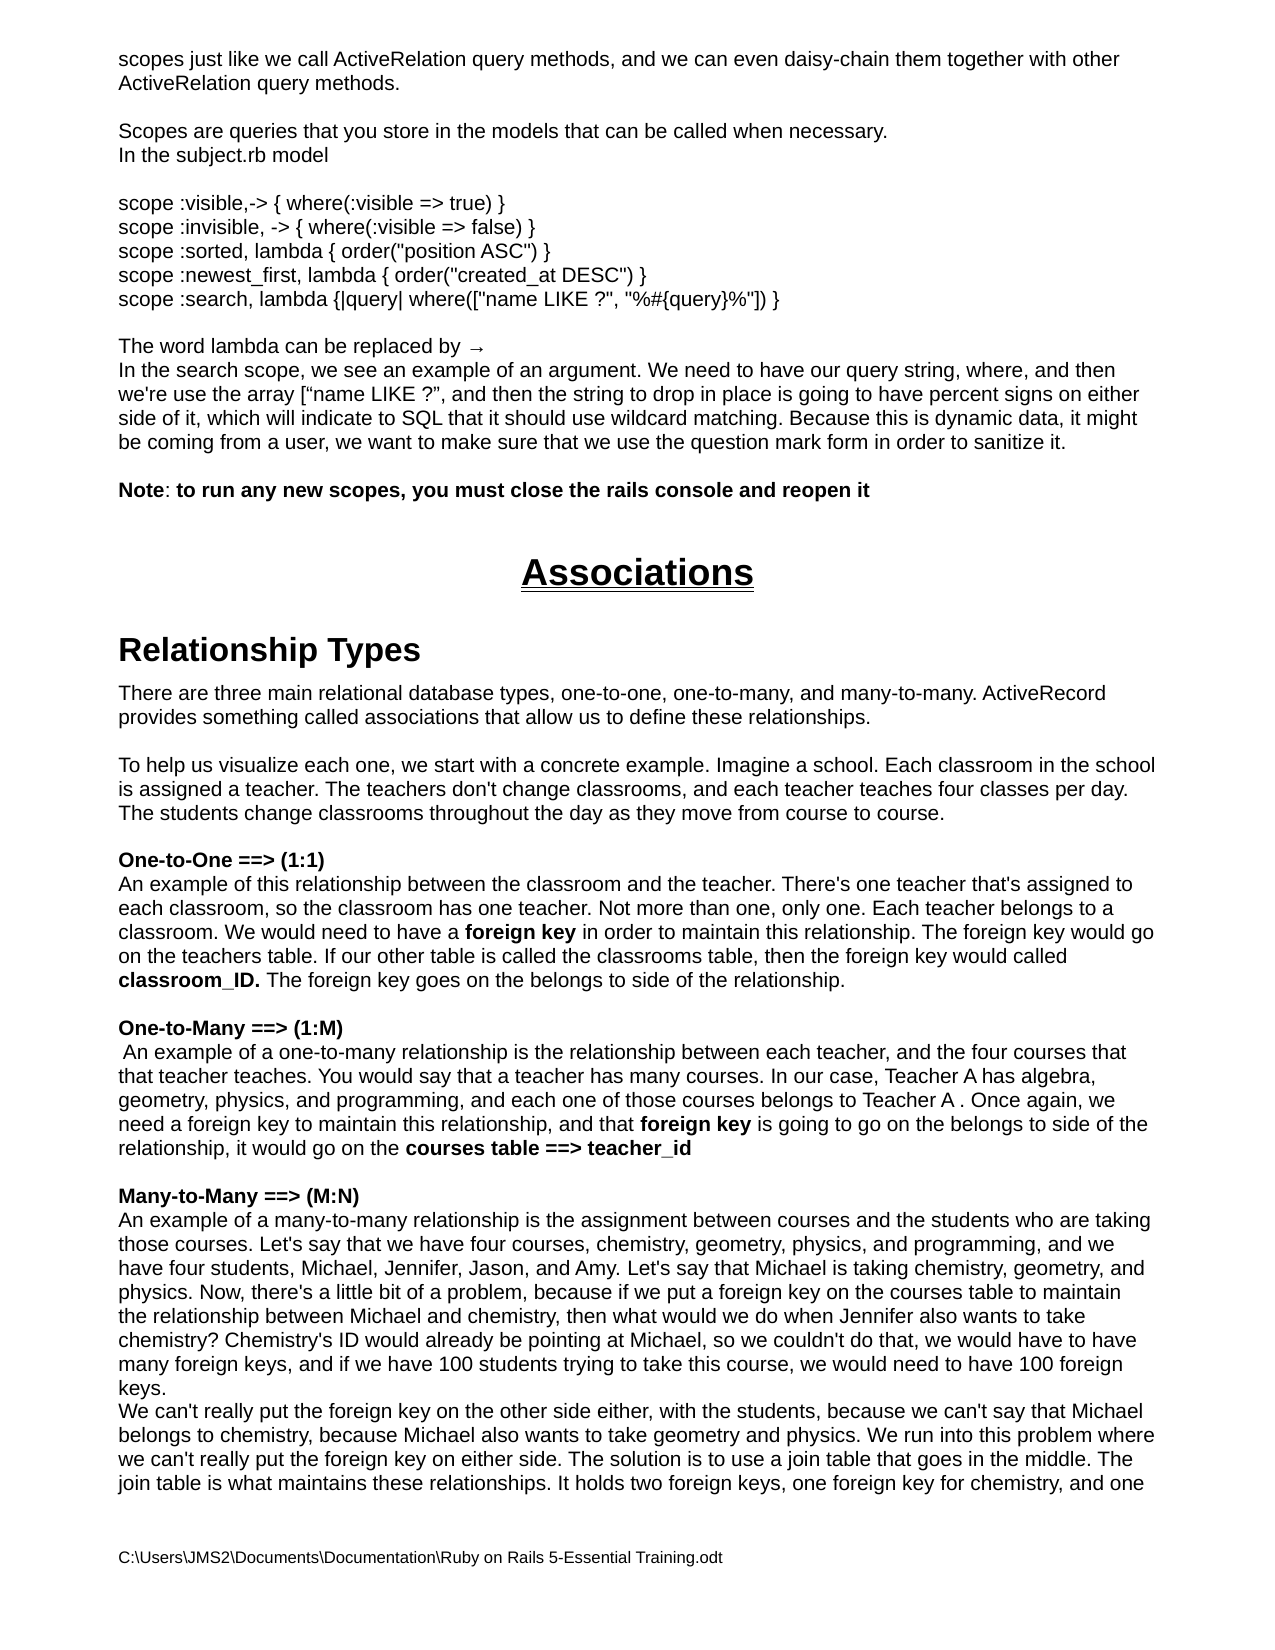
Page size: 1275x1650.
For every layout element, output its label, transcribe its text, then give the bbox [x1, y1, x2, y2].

text To help us visualize each one, we start with a concrete example. Imagine a school. Each classroom in the school is assigned a teacher. The teachers don't change classrooms, and each teacher teaches four classes per day. [118, 752, 1157, 800]
subtitle Relationship Types [118, 629, 1157, 668]
text scopes just like we call ActiveRelation query methods, and we can even daisy-chain them together with other ActiveRelation query methods. [118, 47, 1157, 95]
text We can't really put the foreign key on the other side either, with the students, because we can't say that Michael belongs to chemistry, because Michael also wants to take geometry and physics. We run into this problem where we can't really put the foreign key on either side. The solution is to use a join table that goes in the middle. The join table is what maintains these relationships. It holds two foreign keys, one foreign key for chemistry, and one [118, 1399, 1157, 1495]
text One-to-One ==> (1:1) [118, 848, 1157, 872]
text In the subject.rb model [118, 143, 1157, 167]
text scope :visible,-> { where(:visible => true) } scope :invisible, -> { where(:visible => false) } scope :sorted, lambda { order("position ASC") } scope :newest_first, lambda { order("created_at DESC") } scope :search, lambda {|query| where(["name LIKE ?", "%#{query}%"]) } [118, 191, 1157, 310]
text In the search scope, we see an example of an argument. We need to have our query string, where, and then we're use the array [“name LIKE ?”, and then the string to drop in place is going to have percent signs on either side of it, which will indicate to SQL that it should use wildcard matching. Because this is dynamic data, it might be coming from a user, we want to make sure that we use the question mark form in order to sanitize it. [118, 358, 1157, 454]
text Many-to-Many ==> (M:N) [118, 1184, 1157, 1208]
text The students change classrooms throughout the day as they move from course to course. [118, 800, 1157, 824]
text One-to-Many ==> (1:M) [118, 1016, 1157, 1040]
text An example of a one-to-many relationship is the relationship between each teacher, and the four courses that that teacher teaches. You would say that a teacher has many courses. In our case, Teacher A has algebra, geometry, physics, and programming, and each one of those courses belongs to Teacher A . Once again, we need a foreign key to maintain this relationship, and that foreign key is going to go on the belongs to side of the relationship, it would go on the courses table ==> teacher_id [118, 1040, 1157, 1160]
text There are three main relational database types, one-to-one, one-to-many, and many-to-many. ActiveRecord provides something called associations that allow us to define these relationships. [118, 681, 1157, 728]
text An example of a many-to-many relationship is the assignment between courses and the students who are taking those courses. Let's say that we have four courses, chemistry, geometry, physics, and programming, and we have four students, Michael, Jennifer, Jason, and Amy. Let's say that Michael is taking chemistry, geometry, and physics. Now, there's a little bit of a problem, because if we put a foreign key on the courses table to maintain the relationship between Michael and chemistry, then what would we do when Jennifer also wants to take chemistry? Chemistry's ID would already be pointing at Michael, so we couldn't do that, we would have to have many foreign keys, and if we have 100 students trying to take this course, we would need to have 100 foreign keys. [118, 1208, 1157, 1399]
text Note: to run any new scopes, you must close the rails console and reopen it [118, 478, 1157, 502]
text The word lambda can be replaced by → [118, 334, 1157, 358]
text An example of this relationship between the classroom and the teacher. There's one teacher that's assigned to each classroom, so the classroom has one teacher. Not more than one, only one. Each teacher belongs to a classroom. We would need to have a foreign key in order to maintain this relationship. The foreign key would go on the teachers table. If our other table is called the classrooms table, then the foreign key would called classroom_ID. The foreign key goes on the belongs to side of the relationship. [118, 872, 1157, 992]
subtitle Associations [118, 550, 1157, 593]
text Scopes are queries that you store in the models that can be called when necessary. [118, 119, 1157, 143]
